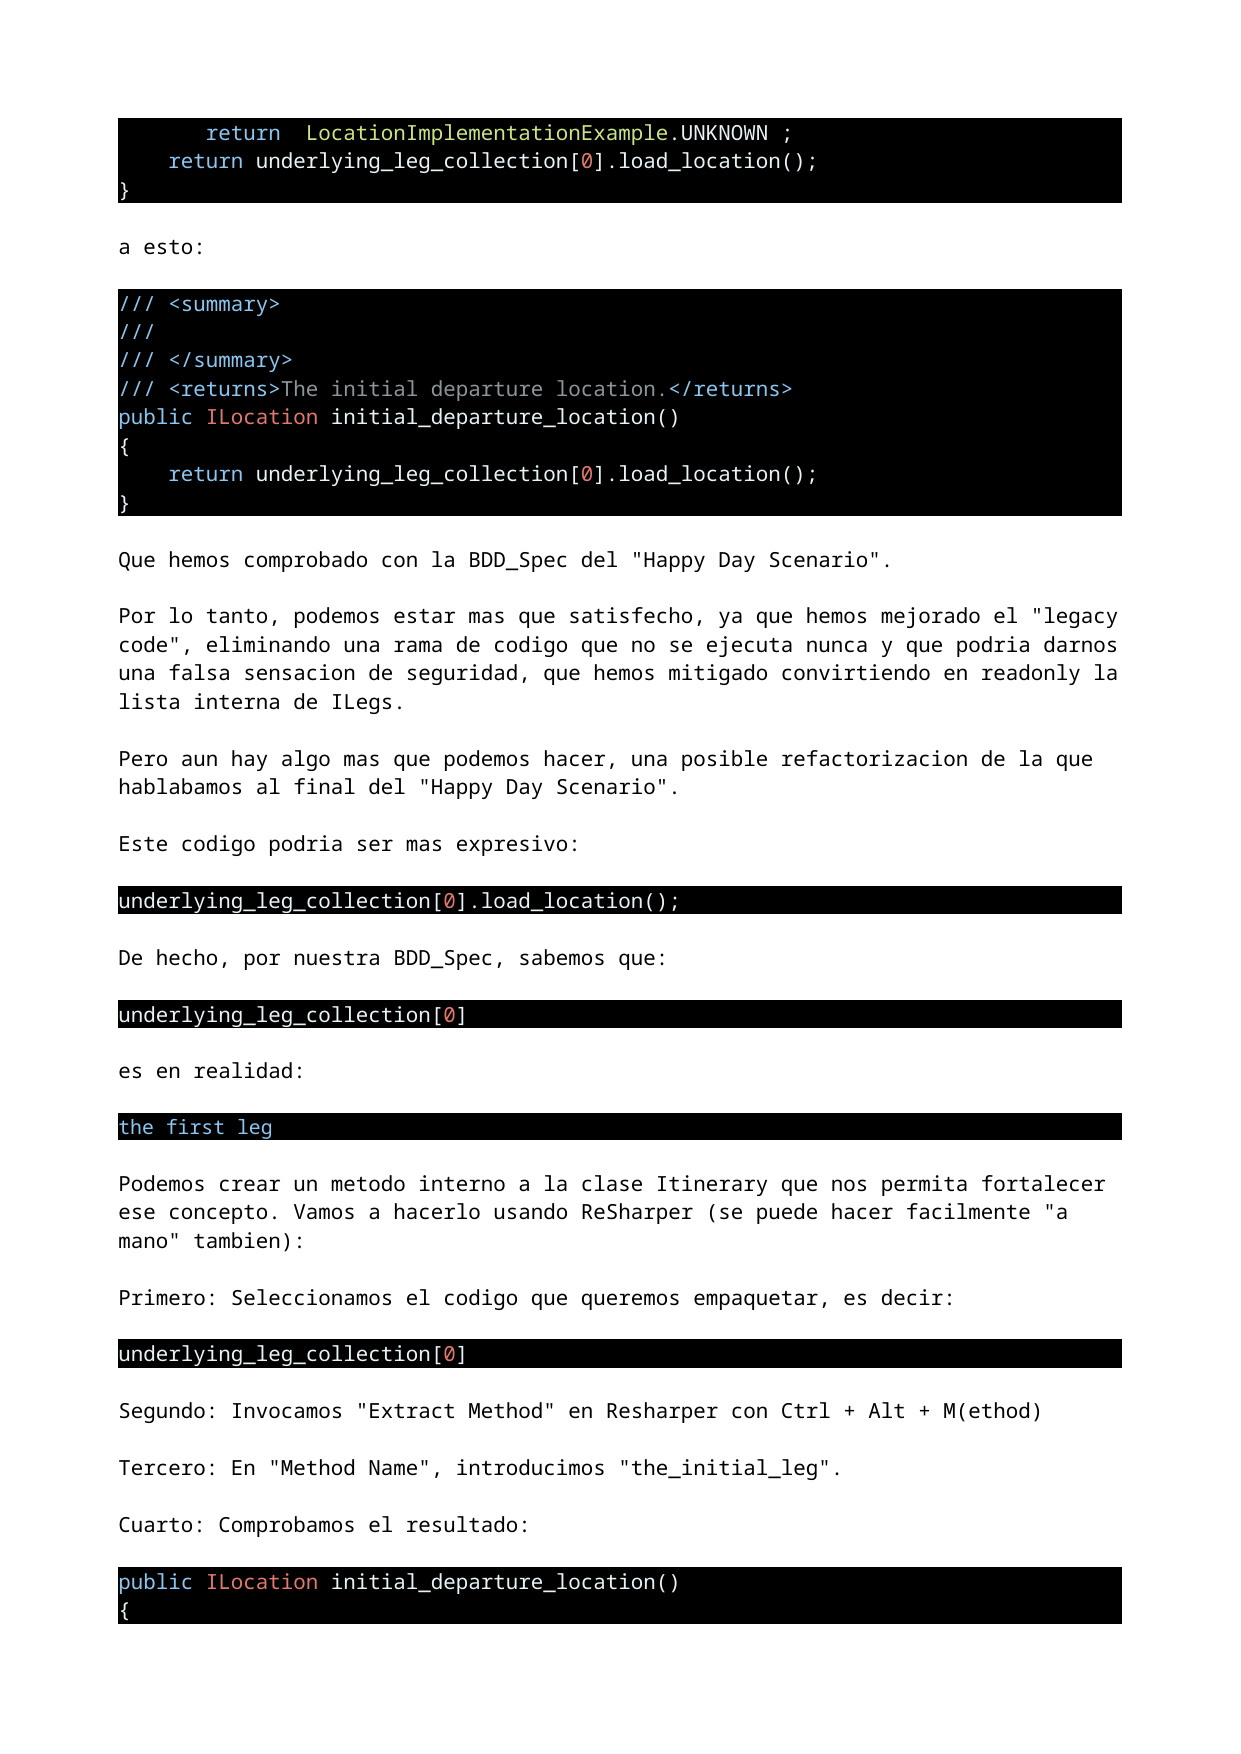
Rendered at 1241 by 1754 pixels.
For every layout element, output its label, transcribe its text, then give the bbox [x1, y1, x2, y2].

text /// <returns>The initial departure location.</returns> [118, 374, 1122, 402]
text De hecho, por nuestra BDD_Spec, sabemos que: [118, 943, 1122, 971]
text a esto: [118, 232, 1122, 260]
text Tercero: En "Method Name", introducimos "the_initial_leg". [118, 1453, 1122, 1482]
text { [118, 431, 1122, 459]
text Que hemos comprobado con la BDD_Spec del "Happy Day Scenario". [118, 545, 1122, 573]
text underlying_leg_collection[0].load_location(); [118, 886, 1122, 914]
text Primero: Seleccionamos el codigo que queremos empaquetar, es decir: [118, 1283, 1122, 1311]
text Este codigo podria ser mas expresivo: [118, 829, 1122, 857]
text } [118, 175, 1122, 203]
text es en realidad: [118, 1057, 1122, 1085]
text return underlying_leg_collection[0].load_location(); [118, 459, 1122, 488]
text Segundo: Invocamos "Extract Method" en Resharper con Ctrl + Alt + M(ethod) [118, 1396, 1122, 1425]
text { [118, 1595, 1122, 1624]
text Pero aun hay algo mas que podemos hacer, una posible refactorizacion de la que hablabamos al final del "Happy Day Scenario". [118, 744, 1122, 801]
text /// [118, 317, 1122, 346]
text public ILocation initial_departure_location() [118, 402, 1122, 431]
text /// <summary> [118, 289, 1122, 317]
text Podemos crear un metodo interno a la clase Itinerary que nos permita fortalecer ese concepto. Vamos a hacerlo usando ReSharper (se puede hacer facilmente "a mano" tambien): [118, 1169, 1122, 1254]
text public ILocation initial_departure_location() [118, 1567, 1122, 1595]
text Cuarto: Comprobamos el resultado: [118, 1510, 1122, 1538]
text Por lo tanto, podemos estar mas que satisfecho, ya que hemos mejorado el "legacy code", eliminando una rama de codigo que no se ejecuta nunca y que podria darnos una falsa sensacion de seguridad, que hemos mitigado convirtiendo en readonly la lista interna de ILegs. [118, 602, 1122, 715]
text underlying_leg_collection[0] [118, 1000, 1122, 1028]
text the first leg [118, 1113, 1122, 1140]
text } [118, 488, 1122, 516]
text return LocationImplementationExample.UNKNOWN ; [118, 118, 1122, 147]
text /// </summary> [118, 346, 1122, 374]
text underlying_leg_collection[0] [118, 1339, 1122, 1368]
text return underlying_leg_collection[0].load_location(); [118, 147, 1122, 175]
